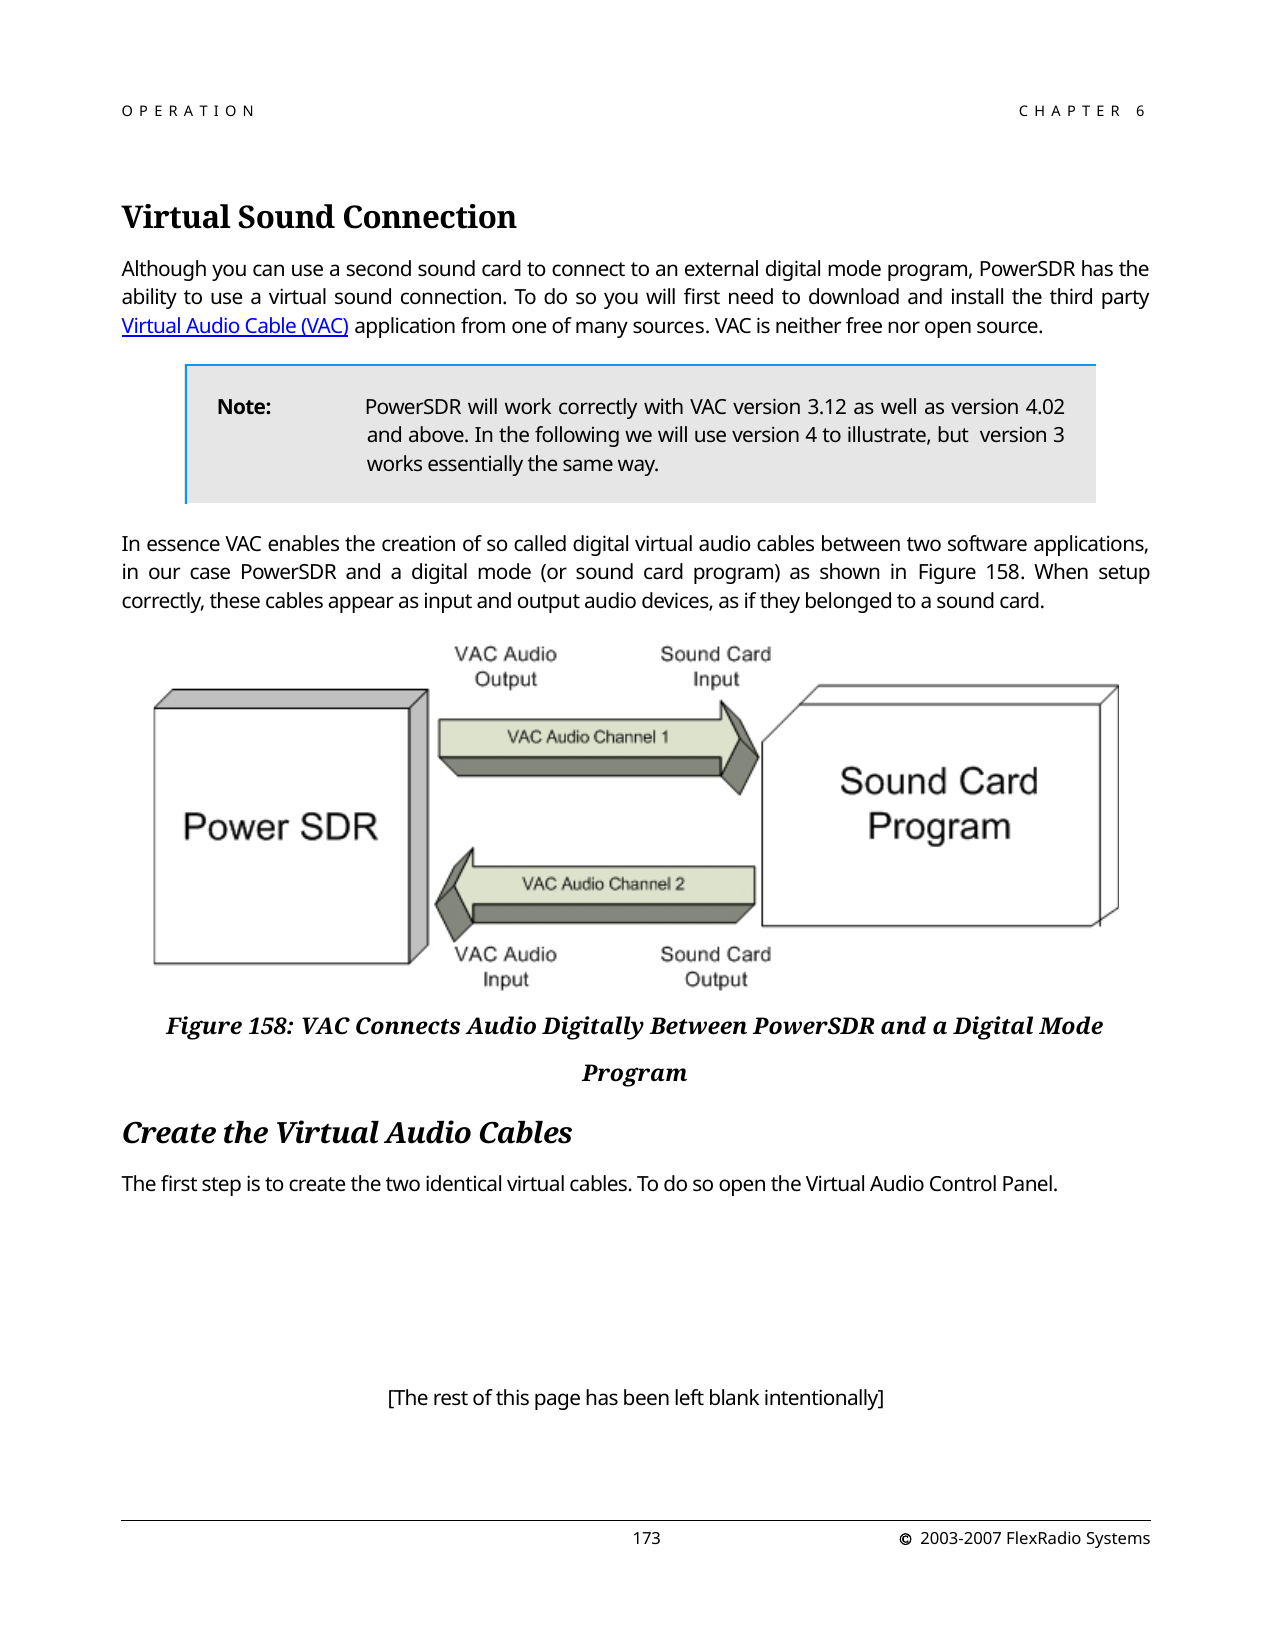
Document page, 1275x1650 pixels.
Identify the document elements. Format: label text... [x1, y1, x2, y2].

subtitle Create the Virtual Audio Cables [121, 1113, 1151, 1152]
text Figure 158: VAC Connects Audio Digitally Between PowerSDR and a Digital Mode Program [153, 994, 1119, 1088]
text In essence VAC enables the creation of so called digital virtual audio cables between two software applications, in our case PowerSDR and a digital mode (or sound card program) as shown in Figure 158. When setup correctly, these cables appear as input and output audio devices, as if they belonged to a sound card. [121, 529, 1151, 614]
picture [153, 639, 1119, 994]
subtitle Virtual Sound Connection [121, 195, 1151, 238]
text [The rest of this page has been left blank intentionally] [121, 1383, 1151, 1411]
text Although you can use a second sound card to connect to an external digital mode program, PowerSDR has the ability to use a virtual sound connection. To do so you will first need to download and install the third party Virtual Audio Cable (VAC) application from one of many sources. VAC is neither free nor open source. [121, 254, 1151, 339]
text The first step is to create the two identical virtual cables. To do so open the Virtual Audio Control Panel. [121, 1169, 1151, 1197]
text Note: PowerSDR will work correctly with VAC version 3.12 as well as version 4.02 and above. In the following we will use version 4 to illustrate, but version 3 works essentially the same way. [187, 366, 1096, 503]
